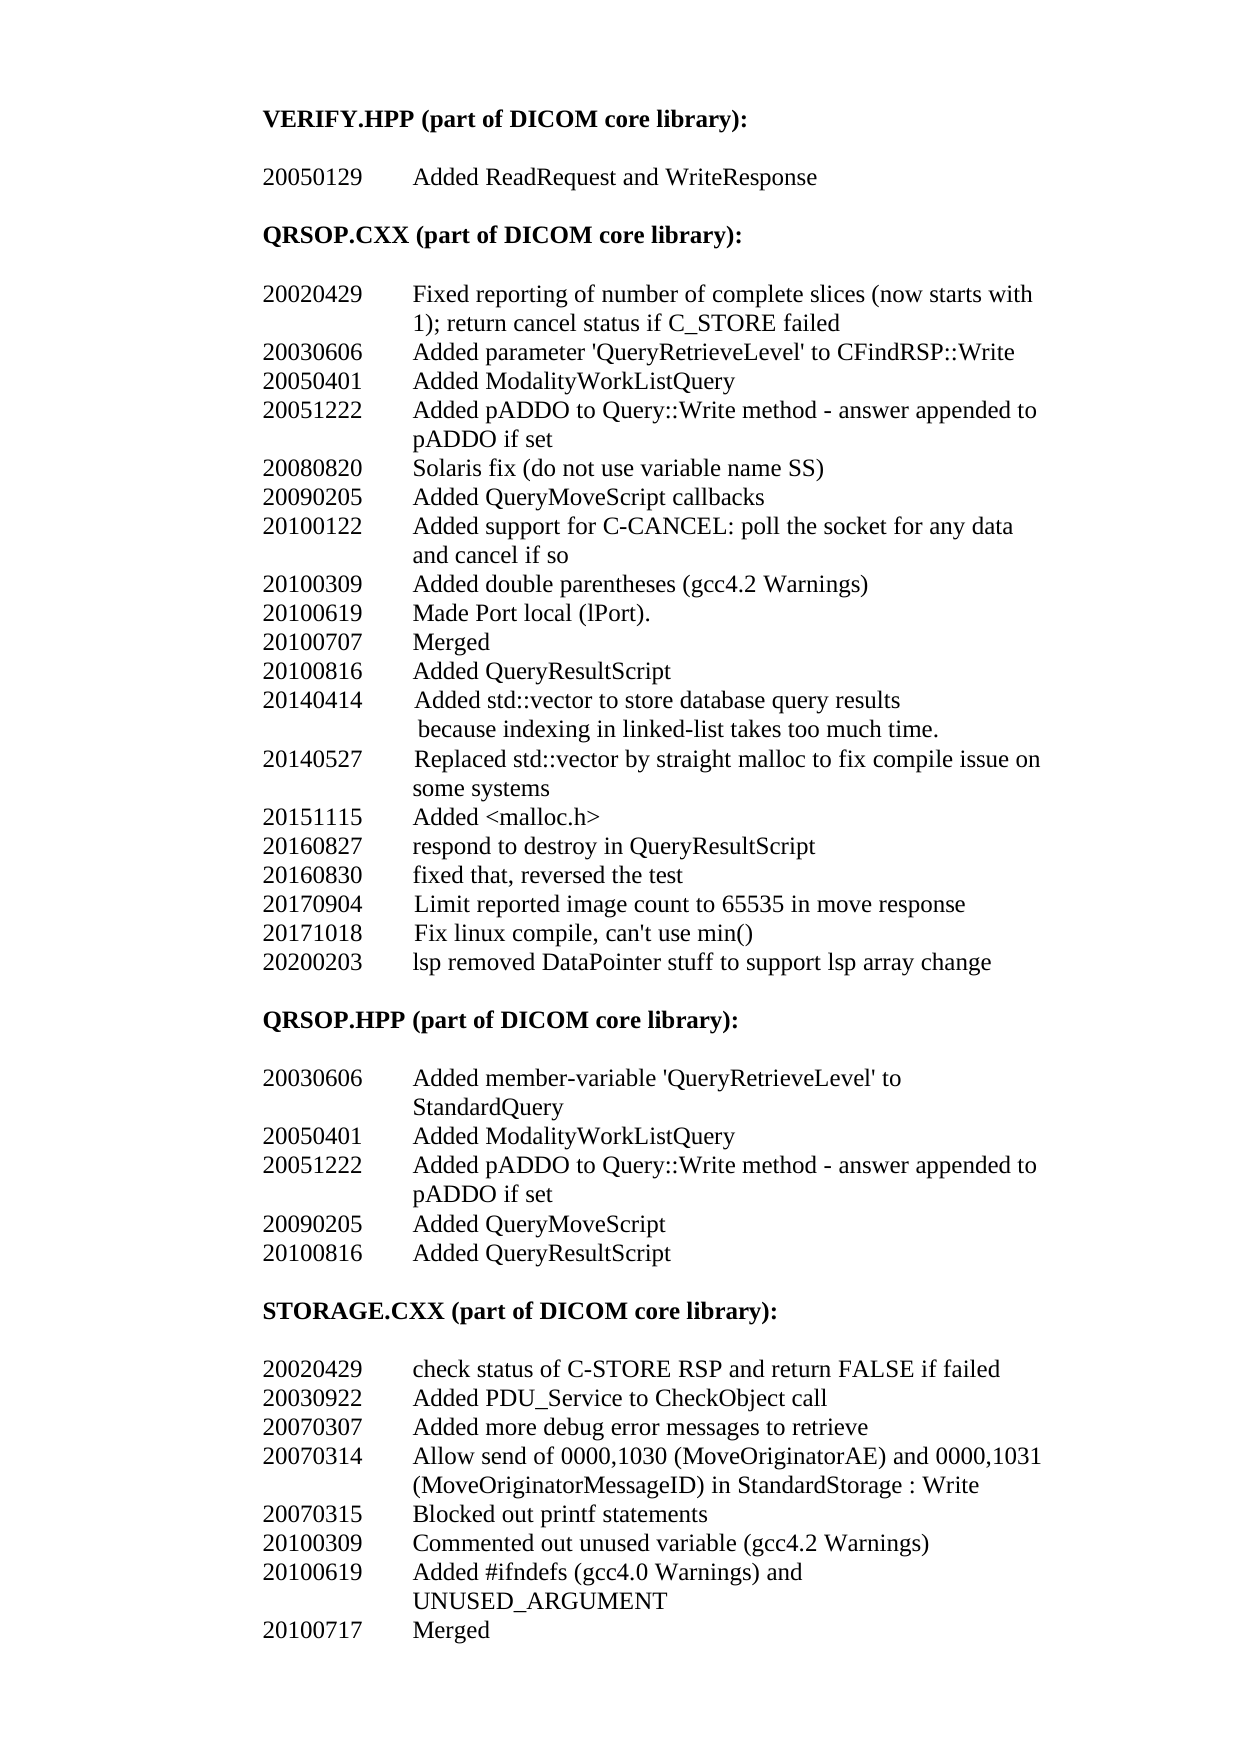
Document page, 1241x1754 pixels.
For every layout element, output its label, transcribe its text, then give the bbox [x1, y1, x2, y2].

text 20070315 Blocked out printf statements [187, 1499, 1053, 1528]
text 20070307 Added more debug error messages to retrieve [187, 1412, 1053, 1441]
text 20030606 Added member-variable 'QueryRetrieveLevel' to StandardQuery [262, 1063, 1053, 1121]
text 20171018 Fix linux compile, can't use min() [262, 918, 1053, 947]
text 20151115 Added <malloc.h> [262, 802, 1053, 831]
text QRSOP.CXX (part of DICOM core library): [187, 220, 1053, 249]
text 20100619 Added #ifndefs (gcc4.0 Warnings) and UNUSED_ARGUMENT [187, 1557, 1053, 1615]
text 20140414 Added std::vector to store database query results [262, 685, 1053, 714]
text 20100707 Merged [262, 627, 1053, 656]
text 20030922 Added PDU_Service to CheckObject call [187, 1383, 1053, 1412]
text 20160830 fixed that, reversed the test [262, 860, 1053, 889]
text 20200203 lsp removed DataPointer stuff to support lsp array change [262, 947, 1053, 976]
text 20100309 Commented out unused variable (gcc4.2 Warnings) [187, 1528, 1053, 1557]
text because indexing in linked-list takes too much time. [262, 714, 1053, 743]
text QRSOP.HPP (part of DICOM core library): [187, 1005, 1053, 1034]
text 20050401 Added ModalityWorkListQuery [187, 1121, 1053, 1150]
text 20090205 Added QueryMoveScript callbacks [262, 482, 1053, 511]
text 20170904 Limit reported image count to 65535 in move response [262, 889, 1053, 918]
text 20070314 Allow send of 0000,1030 (MoveOriginatorAE) and 0000,1031 (MoveOriginatorMessageID) in StandardStorage : Write [262, 1441, 1053, 1499]
text 20050401 Added ModalityWorkListQuery [187, 366, 1053, 395]
text 20051222 Added pADDO to Query::Write method - answer appended to pADDO if set [262, 1150, 1053, 1208]
text 20030606 Added parameter 'QueryRetrieveLevel' to CFindRSP::Write [187, 337, 1053, 366]
text 20100816 Added QueryResultScript [262, 1237, 1053, 1267]
text 20100309 Added double parentheses (gcc4.2 Warnings) [262, 569, 1053, 598]
text 20160827 respond to destroy in QueryResultScript [262, 831, 1053, 860]
text 20050129 Added ReadRequest and WriteResponse [262, 162, 1053, 191]
text 20140527 Replaced std::vector by straight malloc to fix compile issue on some systems [262, 743, 1053, 802]
text 20100717 Merged [187, 1615, 1053, 1644]
text 20100122 Added support for C-CANCEL: poll the socket for any data and cancel if so [262, 511, 1053, 569]
text 20020429 Fixed reporting of number of complete slices (now starts with 1); return cancel status if C_STORE failed [187, 278, 1053, 337]
text 20090205 Added QueryMoveScript [262, 1208, 1053, 1237]
text 20080820 Solaris fix (do not use variable name SS) [262, 453, 1053, 482]
text VERIFY.HPP (part of DICOM core library): [262, 104, 1053, 133]
text STORAGE.CXX (part of DICOM core library): [187, 1296, 1053, 1325]
text 20100816 Added QueryResultScript [262, 656, 1053, 685]
text 20020429 check status of C-STORE RSP and return FALSE if failed [187, 1354, 1053, 1383]
text 20100619 Made Port local (lPort). [262, 598, 1053, 627]
text 20051222 Added pADDO to Query::Write method - answer appended to pADDO if set [262, 395, 1053, 453]
